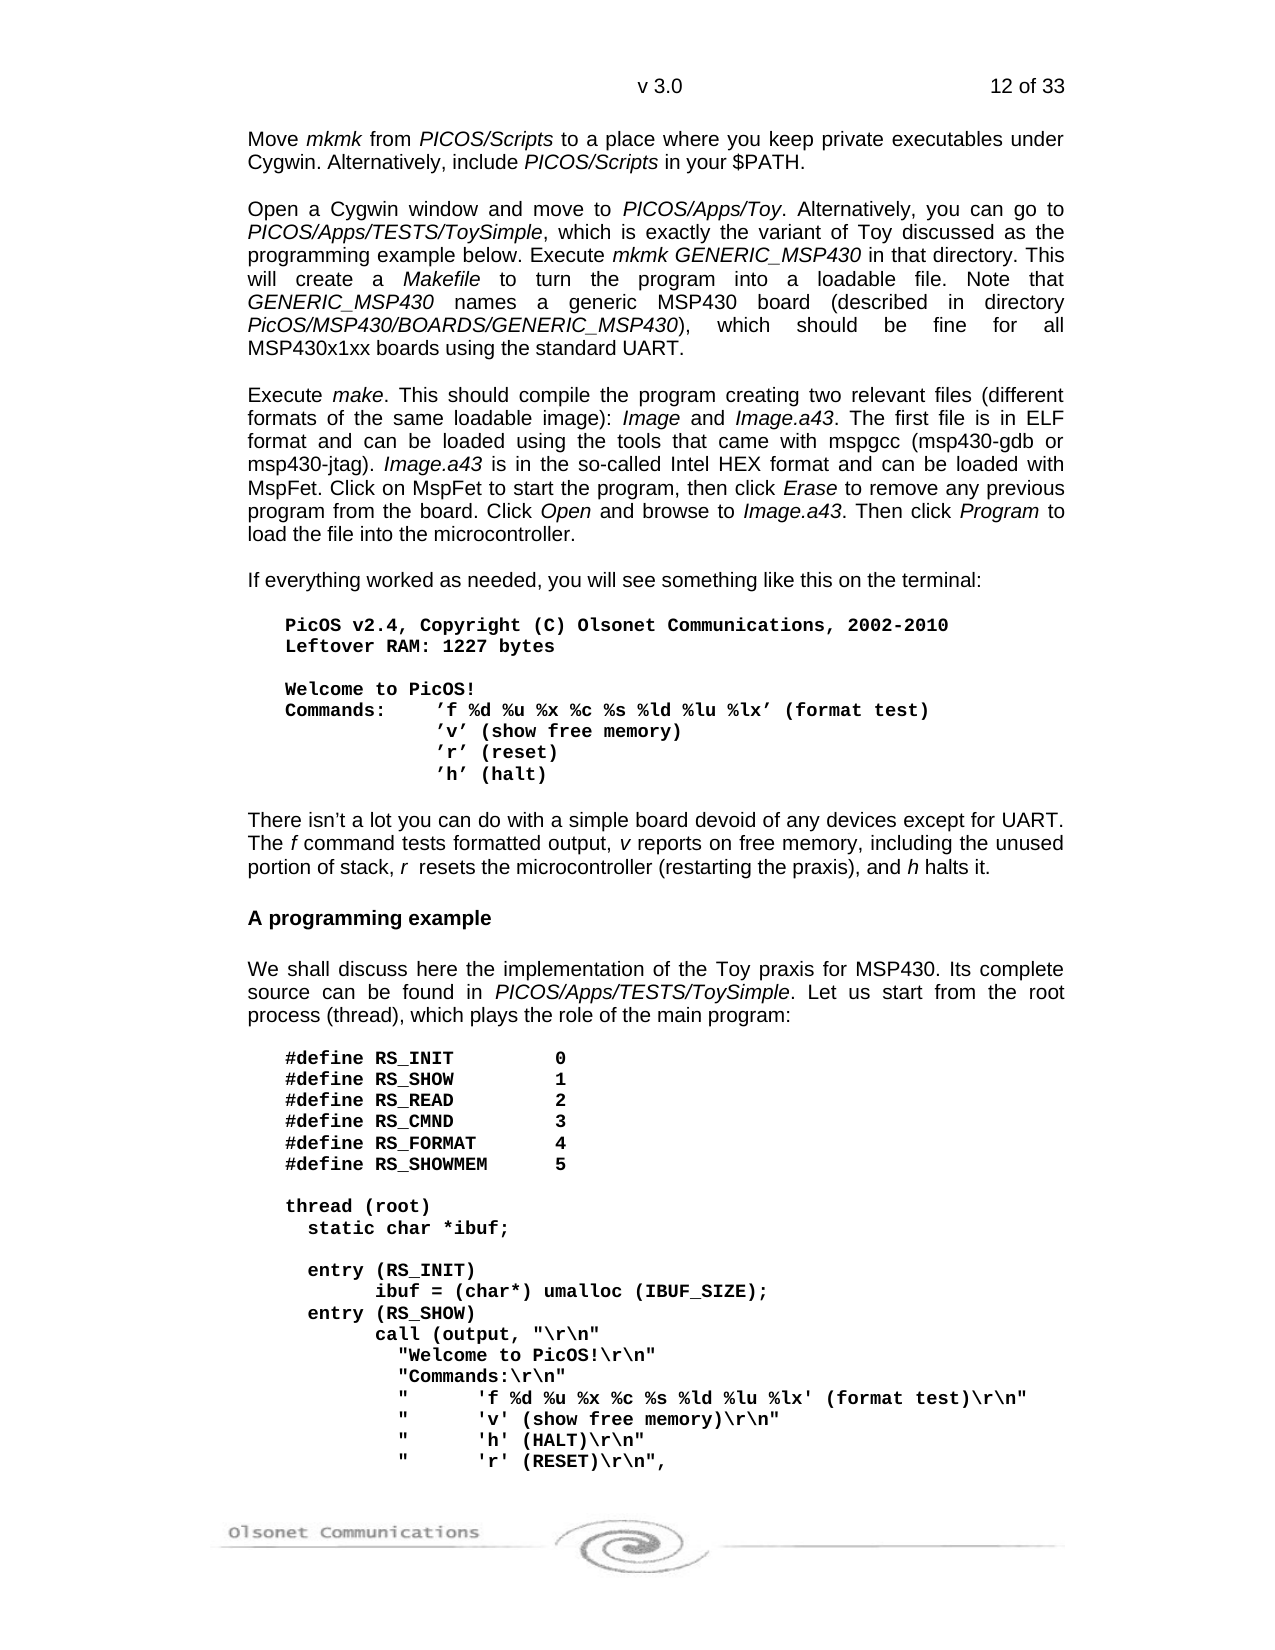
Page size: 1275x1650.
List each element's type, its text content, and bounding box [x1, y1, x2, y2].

text There isn’t a lot you can do with a simple board devoid of any devices except for UART. The f command tests formatted output, v reports on free memory, including the unused portion of stack, r resets the microcontroller (restarting the praxis), and h halts it. [247, 809, 1065, 878]
text Open a Cygwin window and move to PICOS/Apps/Toy. Alternatively, you can go to PICOS/Apps/TESTS/ToySimple, which is exactly the variant of Toy discussed as the programming example below. Execute mkmk GENERIC_MSP430 in that directory. This will create a Makefile to turn the program into a loadable file. Note that GENERIC_MSP430 names a generic MSP430 board (described in directory PicOS/MSP430/BOARDS/GENERIC_MSP430), which should be fine for all MSP430x1xx boards using the standard UART. [247, 197, 1065, 360]
text ibuf = (char*) umalloc (IBUF_SIZE); [285, 1282, 1065, 1303]
text Welcome to PicOS! [285, 679, 1065, 701]
text Move mkmk from PICOS/Scripts to a place where you keep private executables under Cygwin. Alternatively, include PICOS/Scripts in your $PATH. [247, 128, 1065, 174]
text #define RS_SHOWMEM 5 [285, 1155, 1065, 1176]
text static char *ibuf; [285, 1218, 1065, 1240]
text entry (RS_INIT) [285, 1261, 1065, 1282]
picture [210, 1504, 1065, 1596]
text ’h’ (halt) [360, 764, 1065, 786]
text ’r’ (reset) [360, 743, 1065, 764]
text ’v’ (show free memory) [360, 722, 1065, 743]
text entry (RS_SHOW) [285, 1303, 1065, 1325]
text thread (root) [285, 1197, 1065, 1218]
text " 'f %d %u %x %c %s %ld %lu %lx' (format test)\r\n" [285, 1388, 1065, 1410]
text call (output, "\r\n" [285, 1325, 1065, 1346]
text Commands: ’f %d %u %x %c %s %ld %lu %lx’ (format test) [285, 701, 1065, 722]
text Leftover RAM: 1227 bytes [285, 637, 1065, 658]
text PicOS v2.4, Copyright (C) Olsonet Communications, 2002-2010 [285, 616, 1065, 637]
text " 'h' (HALT)\r\n" [285, 1431, 1065, 1452]
text A programming example [247, 906, 1065, 929]
text " 'r' (RESET)\r\n", [285, 1452, 1065, 1473]
text #define RS_INIT 0 [285, 1048, 1065, 1070]
text If everything worked as needed, you will see something like this on the terminal: [247, 569, 1065, 592]
text " 'v' (show free memory)\r\n" [285, 1410, 1065, 1431]
text #define RS_SHOW 1 [285, 1070, 1065, 1091]
text "Welcome to PicOS!\r\n" [285, 1346, 1065, 1367]
text #define RS_CMND 3 [285, 1112, 1065, 1133]
text We shall discuss here the implementation of the Toy praxis for MSP430. Its complete source can be found in PICOS/Apps/TESTS/ToySimple. Let us start from the root process (thread), which plays the role of the main program: [247, 957, 1065, 1027]
text #define RS_READ 2 [285, 1091, 1065, 1112]
text Execute make. This should compile the program creating two relevant files (different formats of the same loadable image): Image and Image.a43. The first file is in ELF format and can be loaded using the tools that came with mspgcc (msp430-gdb or msp430-jtag). Image.a43 is in the so-called Intel HEX format and can be loaded with MspFet. Click on MspFet to start the program, then click Erase to remove any previous program from the board. Click Open and browse to Image.a43. Then click Program to load the file into the microcontroller. [247, 383, 1065, 546]
text #define RS_FORMAT 4 [285, 1133, 1065, 1155]
text "Commands:\r\n" [285, 1367, 1065, 1388]
